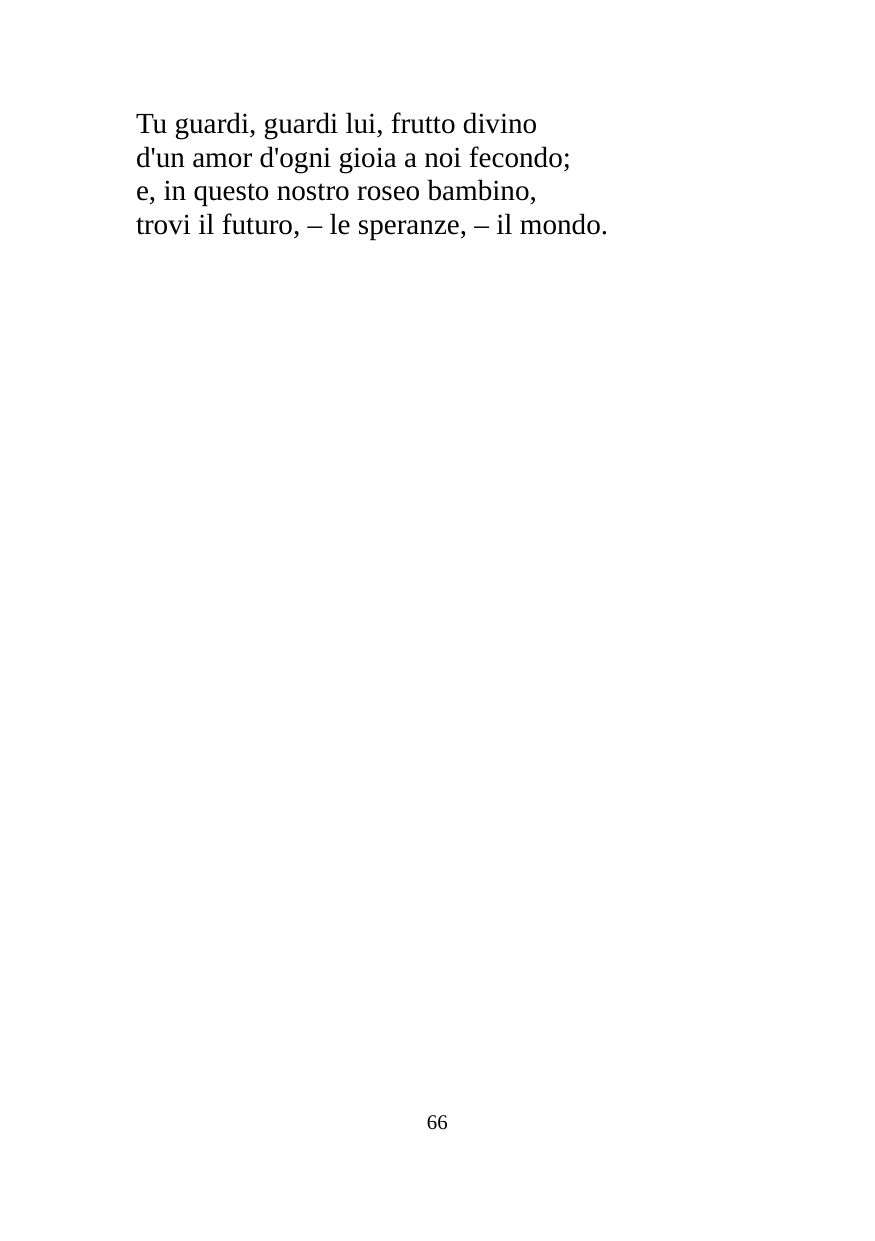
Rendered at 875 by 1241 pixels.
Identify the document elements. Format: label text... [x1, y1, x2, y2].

text Tu guardi, guardi lui, frutto divino d'un amor d'ogni gioia a noi fecondo; e, in questo nostro roseo bambino, trovi il futuro, – le speranze, – il mondo. [136, 106, 768, 240]
